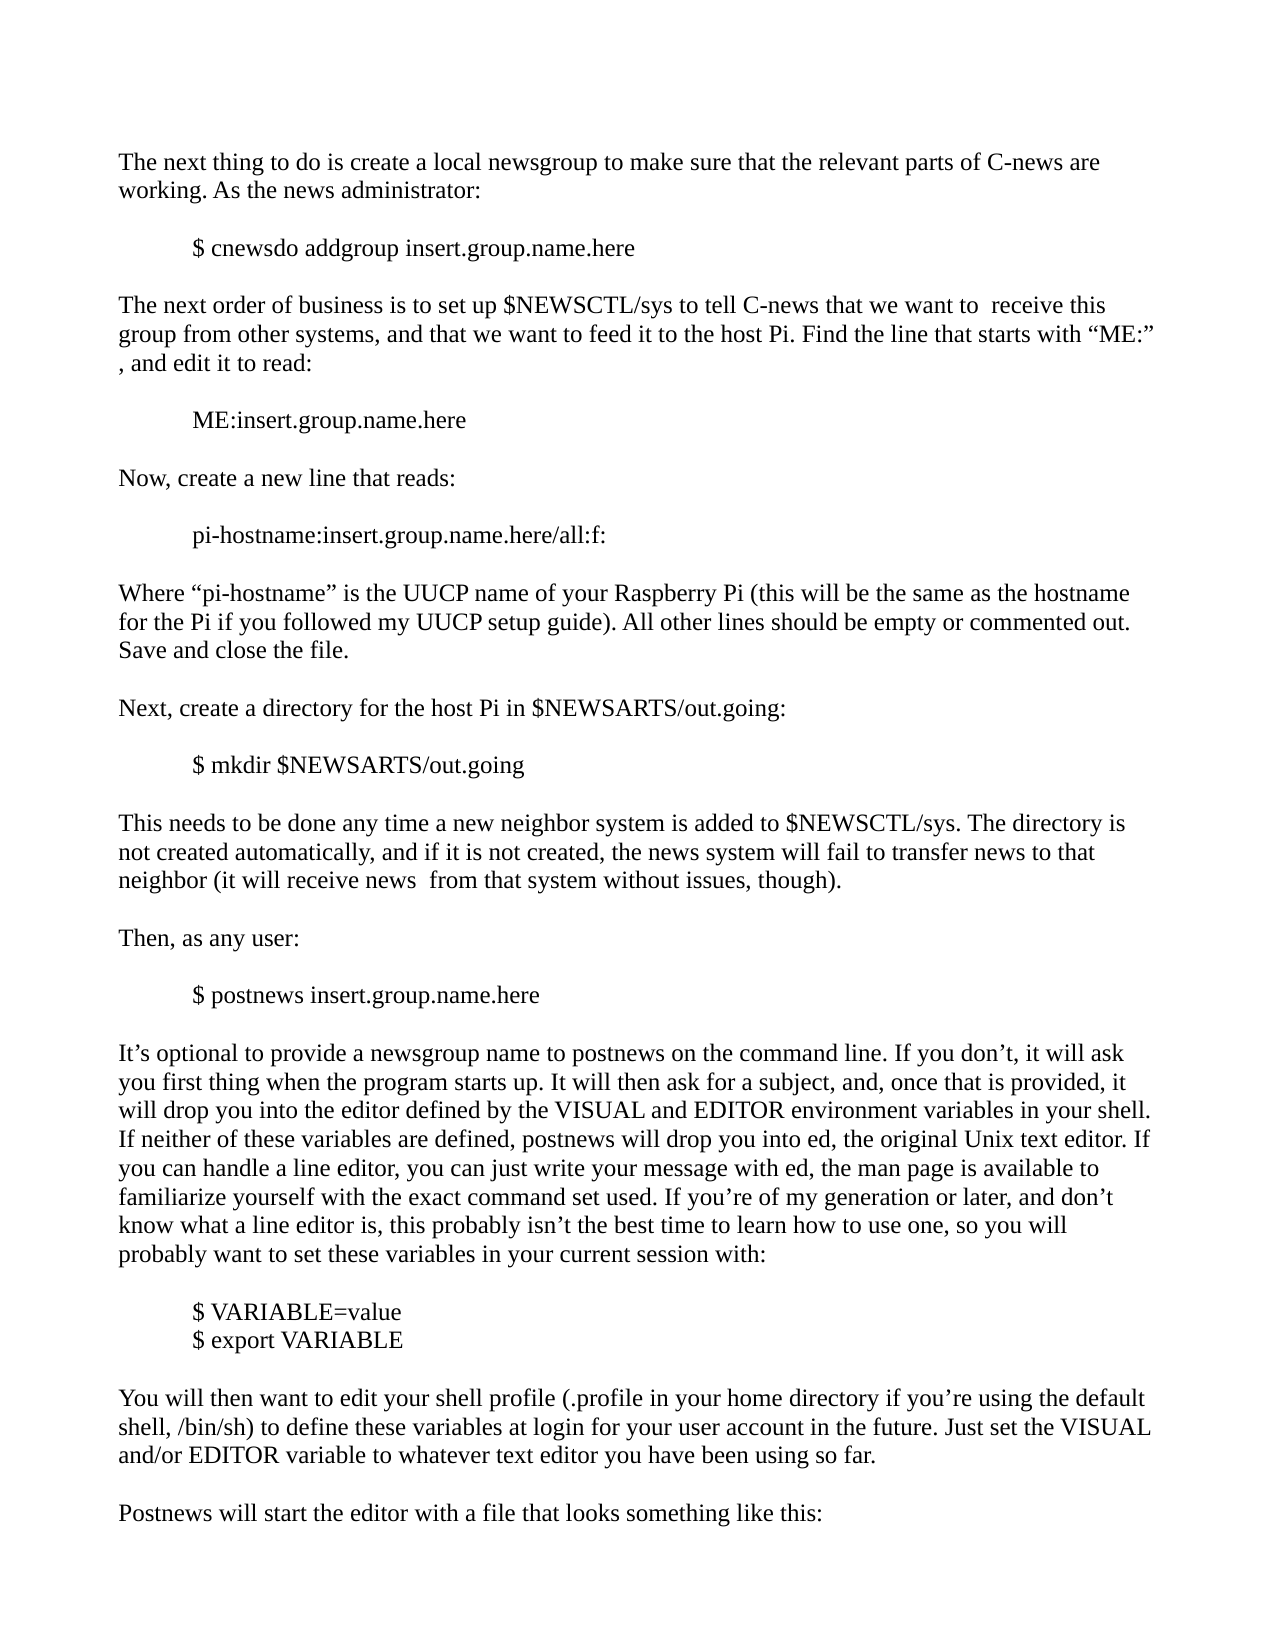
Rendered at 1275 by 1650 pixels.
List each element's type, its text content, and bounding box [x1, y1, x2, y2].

text ME:insert.group.name.here [118, 406, 1157, 434]
text pi-hostname:insert.group.name.here/all:f: [118, 521, 1157, 549]
text You will then want to edit your shell profile (.profile in your home directory if you’re using the default shell, /bin/sh) to define these variables at login for your user account in the future. Just set the VISUAL and/or EDITOR variable to whatever text editor you have been using so far. [118, 1383, 1157, 1469]
text $ cnewsdo addgroup insert.group.name.here [118, 233, 1157, 262]
text $ postnews insert.group.name.here [118, 981, 1157, 1009]
text $ VARIABLE=value [118, 1297, 1157, 1326]
text The next order of business is to set up $NEWSCTL/sys to tell C-news that we want to receive this group from other systems, and that we want to feed it to the host Pi. Find the line that starts with “ME:” , and edit it to read: [118, 291, 1157, 377]
text It’s optional to provide a newsgroup name to postnews on the command line. If you don’t, it will ask you first thing when the program starts up. It will then ask for a subject, and, once that is provided, it will drop you into the editor defined by the VISUAL and EDITOR environment variables in your shell. If neither of these variables are defined, postnews will drop you into ed, the original Unix text editor. If you can handle a line editor, you can just write your message with ed, the man page is available to familiarize yourself with the exact command set used. If you’re of my generation or later, and don’t know what a line editor is, this probably isn’t the best time to learn how to use one, so you will probably want to set these variables in your current session with: [118, 1038, 1157, 1268]
text Where “pi-hostname” is the UUCP name of your Raspberry Pi (this will be the same as the hostname for the Pi if you followed my UUCP setup guide). All other lines should be empty or commented out. Save and close the file. [118, 578, 1157, 664]
text $ mkdir $NEWSARTS/out.going [118, 751, 1157, 779]
text Next, create a directory for the host Pi in $NEWSARTS/out.going: [118, 693, 1157, 722]
text Now, create a new line that reads: [118, 463, 1157, 492]
text Postnews will start the editor with a file that looks something like this: [118, 1498, 1157, 1527]
text Then, as any user: [118, 923, 1157, 952]
text $ export VARIABLE [118, 1326, 1157, 1354]
text The next thing to do is create a local newsgroup to make sure that the relevant parts of C-news are working. As the news administrator: [118, 147, 1157, 204]
text This needs to be done any time a new neighbor system is added to $NEWSCTL/sys. The directory is not created automatically, and if it is not created, the news system will fail to transfer news to that neighbor (it will receive news from that system without issues, though). [118, 808, 1157, 894]
